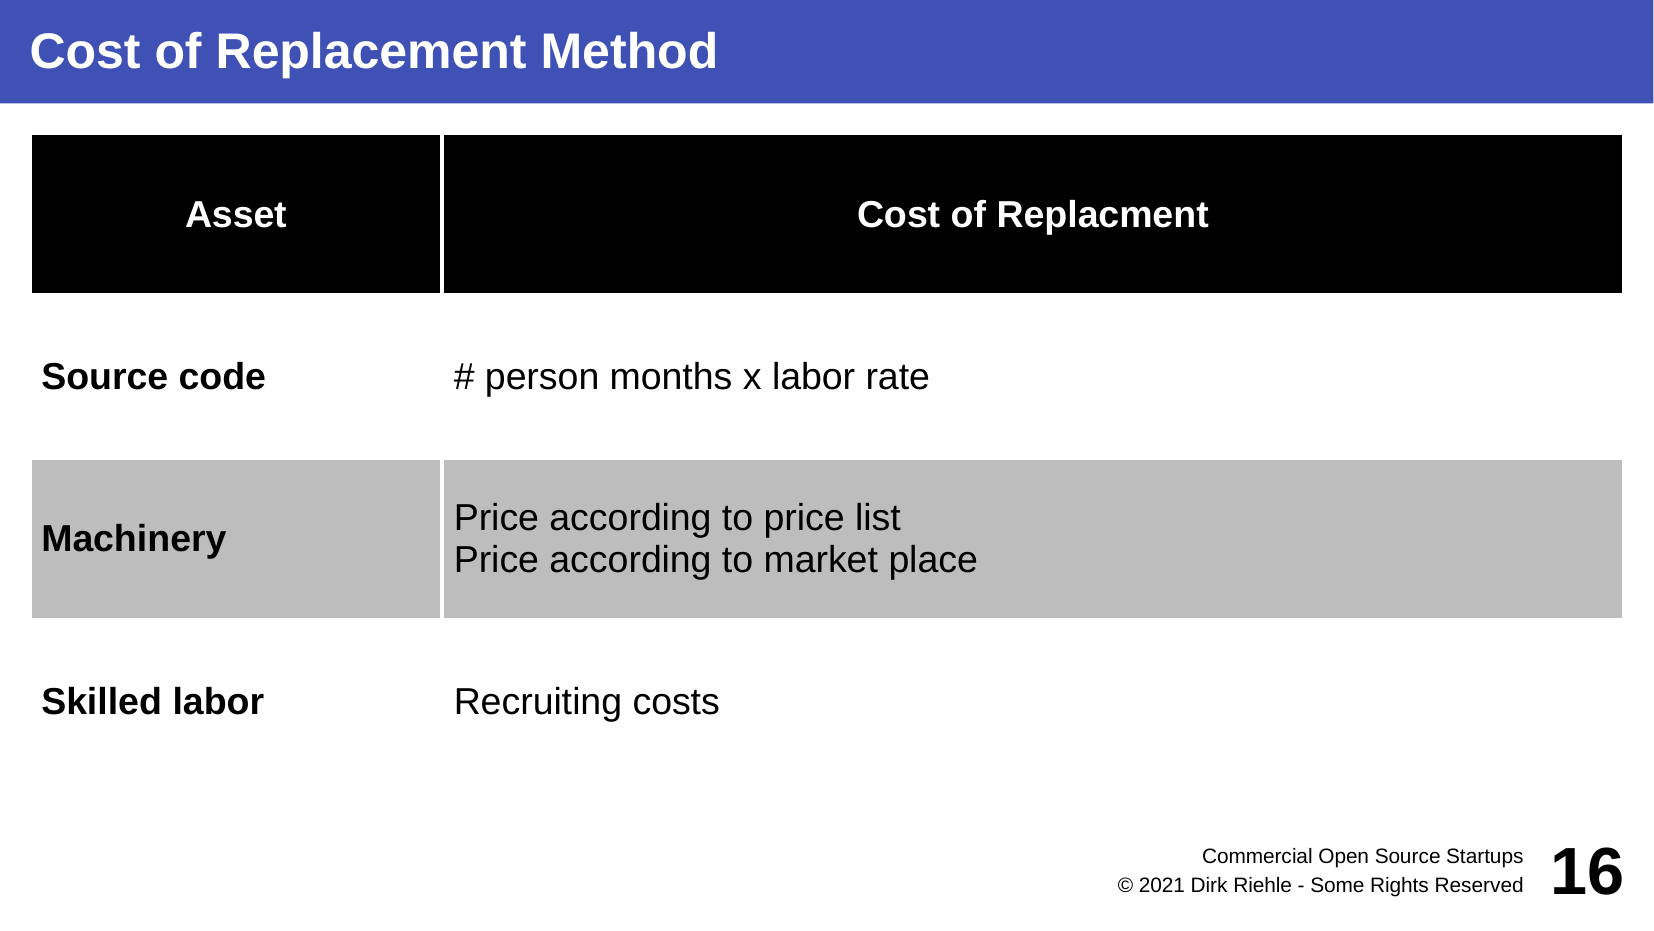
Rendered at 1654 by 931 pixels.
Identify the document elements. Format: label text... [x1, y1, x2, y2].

table_cell # person months x labor rate [444, 297, 1622, 456]
table_cell Machinery [32, 460, 440, 618]
table_cell Recruiting costs [444, 622, 1622, 780]
table_header Cost of Replacment [444, 135, 1622, 293]
table_cell Source code [32, 297, 440, 456]
table_cell Skilled labor [32, 622, 440, 780]
table_header Asset [32, 135, 440, 293]
title Cost of Replacement Method [0, 0, 1654, 104]
table_cell Price according to price list Price according to market place [444, 460, 1622, 618]
